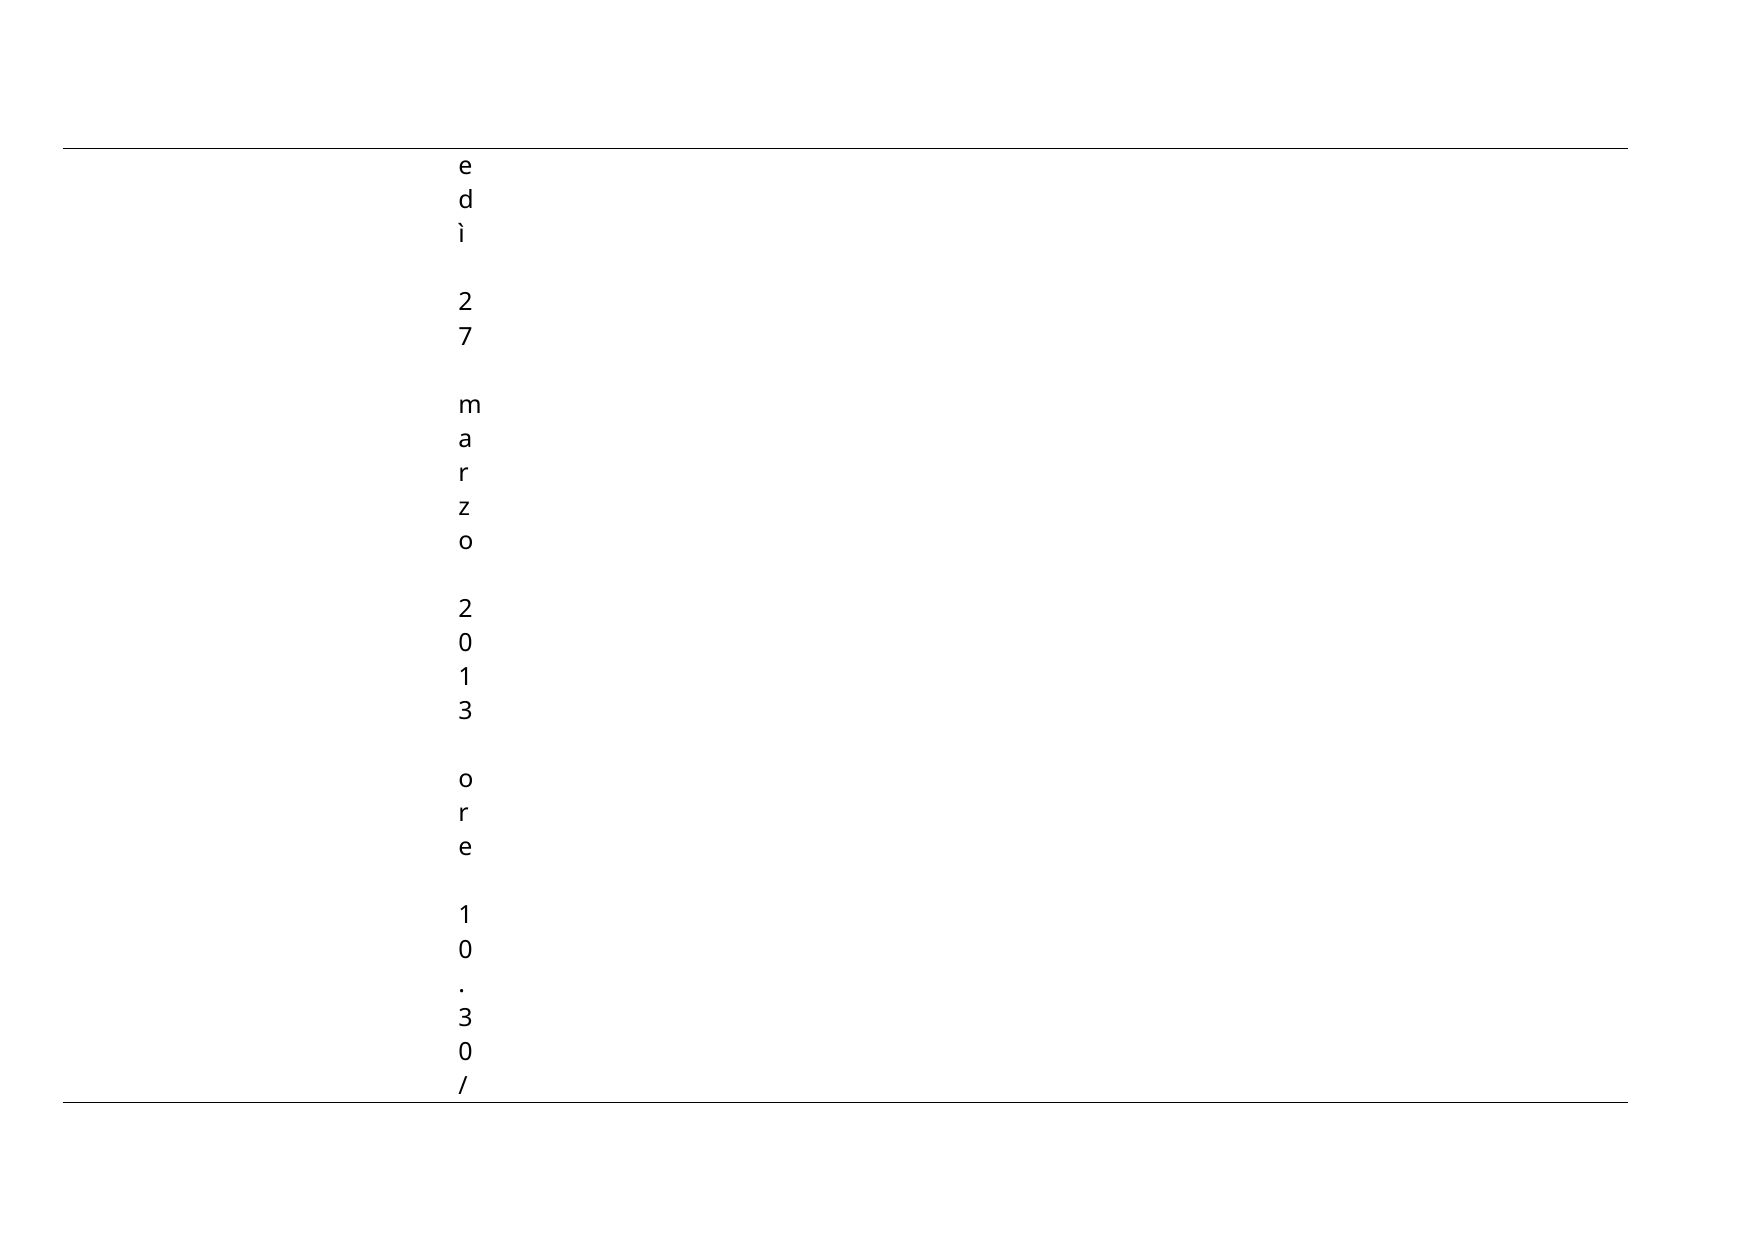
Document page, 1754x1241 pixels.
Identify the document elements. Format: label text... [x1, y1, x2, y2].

table_cell [831, 149, 1259, 1102]
table_cell [1259, 149, 1628, 1102]
table_cell [63, 149, 447, 1102]
table_cell edì 27 marzo 2013 ore 10.30/ [447, 149, 831, 1102]
